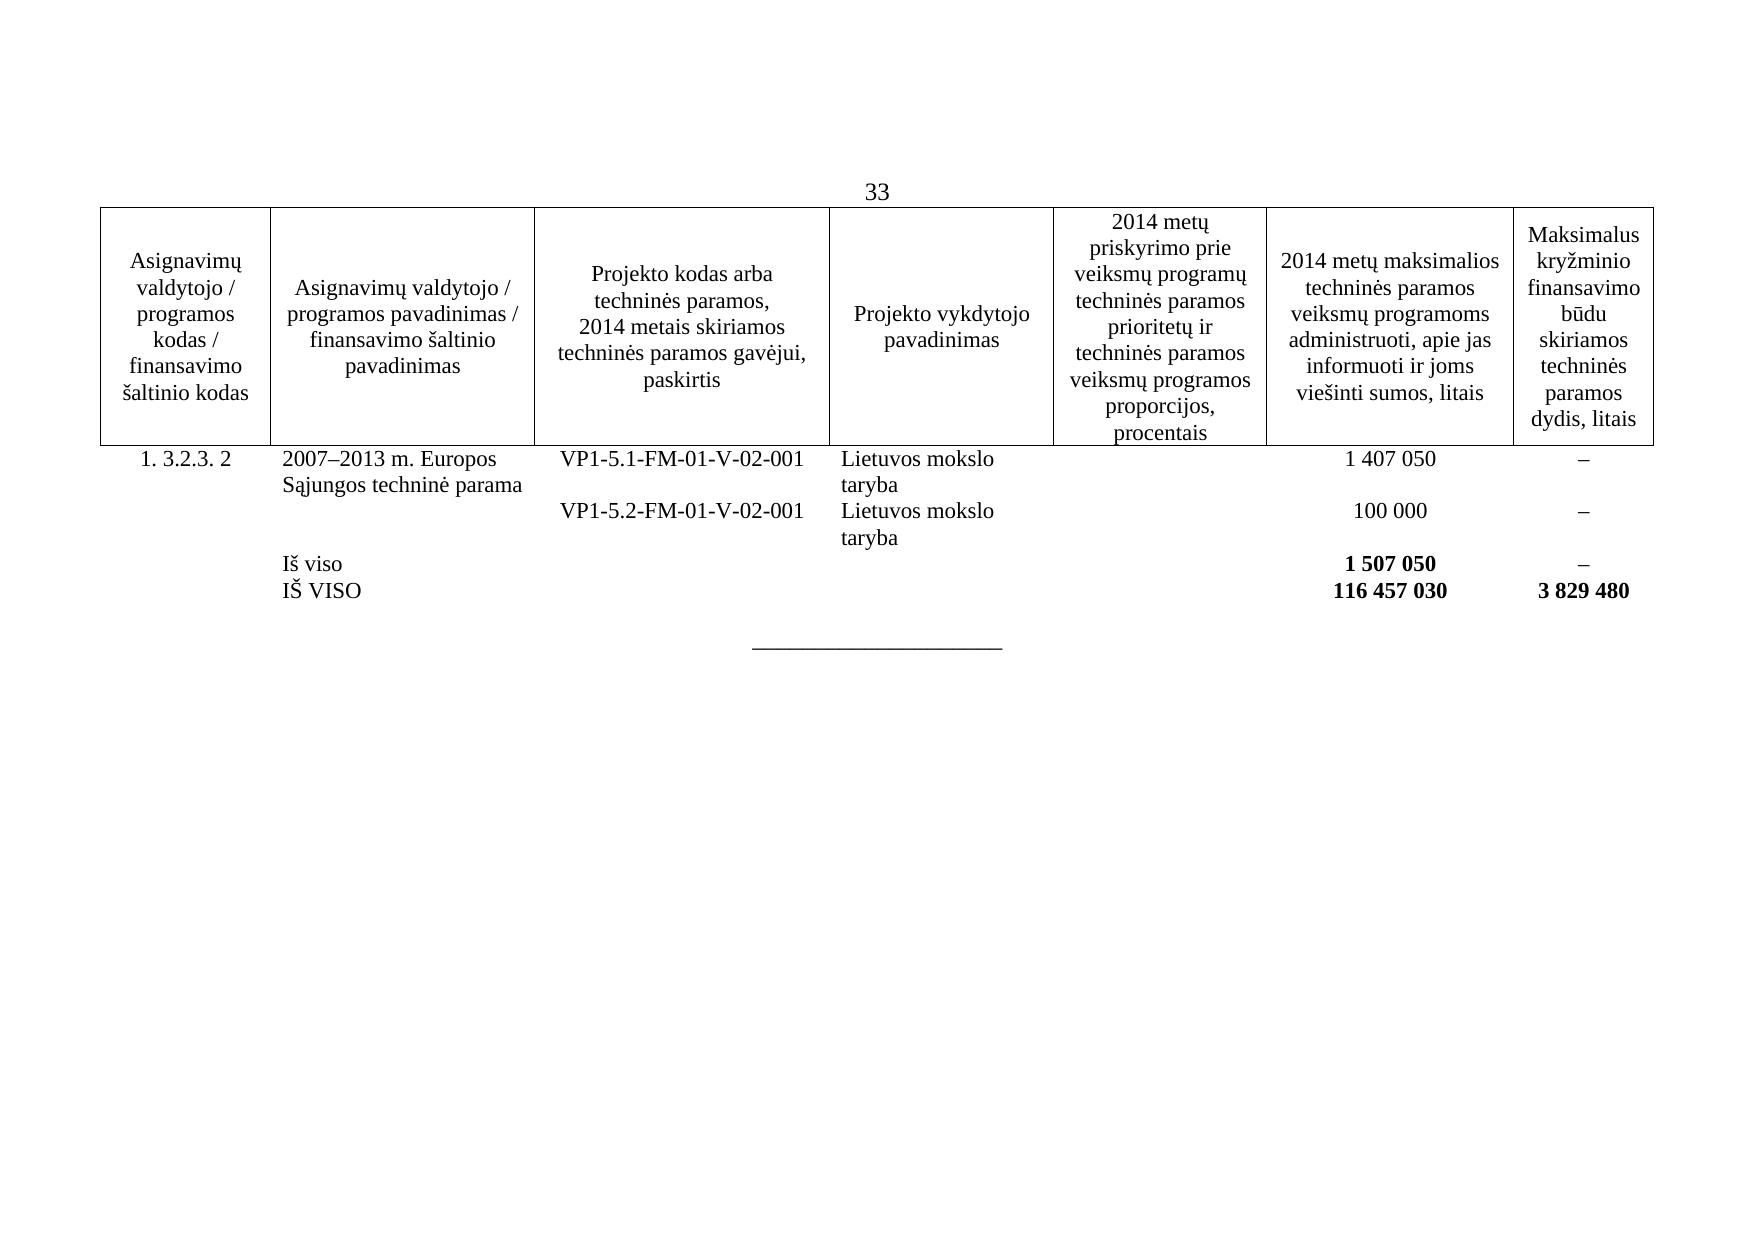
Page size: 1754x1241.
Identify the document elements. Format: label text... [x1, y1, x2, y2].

table_cell – [1514, 446, 1653, 498]
table_cell VP1-5.2-FM-01-V-02-001 [534, 498, 829, 550]
table_cell [534, 550, 829, 577]
table_cell 2007–2013 m. Europos Sąjungos techninė parama [271, 446, 534, 550]
table_cell Lietuvos mokslo taryba [830, 498, 1054, 550]
table_cell – [1514, 498, 1653, 550]
table_header Asignavimų valdytojo / programos kodas / finansavimo šaltinio kodas [101, 208, 270, 445]
table_header Maksimalus kryžminio finansavimo būdu skiriamos techninės paramos dydis, litais [1514, 208, 1653, 445]
table_cell 100 000 [1267, 498, 1514, 550]
table_header Projekto vykdytojo pavadinimas [830, 208, 1053, 445]
table_cell Lietuvos mokslo taryba [830, 446, 1054, 498]
table_cell [100, 550, 271, 577]
table_cell 3 829 480 [1514, 577, 1653, 603]
table_cell 1. 3.2.3. 2 [100, 446, 271, 550]
table_cell [1054, 498, 1267, 550]
table_cell 1 507 050 [1267, 550, 1514, 577]
table_cell 1 407 050 [1267, 446, 1514, 498]
table_header 2014 metų maksimalios techninės paramos veiksmų programoms administruoti, apie jas informuoti ir joms viešinti sumos, litais [1267, 208, 1513, 445]
table_header Projekto kodas arba techninės paramos, 2014 metais skiriamos techninės paramos gavėjui, paskirtis [535, 208, 829, 445]
table_cell [1054, 550, 1267, 577]
table_header 2014 metų priskyrimo prie veiksmų programų techninės paramos prioritetų ir techninės paramos veiksmų programos proporcijos, procentais [1054, 208, 1266, 445]
table_cell [100, 577, 271, 603]
table_cell [1054, 446, 1267, 498]
table_cell [830, 550, 1054, 577]
table_cell [1054, 577, 1267, 603]
text –––––––––––––––––––– [118, 632, 1636, 661]
table_cell Iš viso [271, 550, 534, 577]
table_cell 116 457 030 [1267, 577, 1514, 603]
table_cell [830, 577, 1054, 603]
table_cell – [1514, 550, 1653, 577]
table_cell [534, 577, 829, 603]
table_cell IŠ VISO [271, 577, 534, 603]
table_header Asignavimų valdytojo / programos pavadinimas / finansavimo šaltinio pavadinimas [271, 208, 534, 445]
table_cell VP1-5.1-FM-01-V-02-001 [534, 446, 829, 498]
